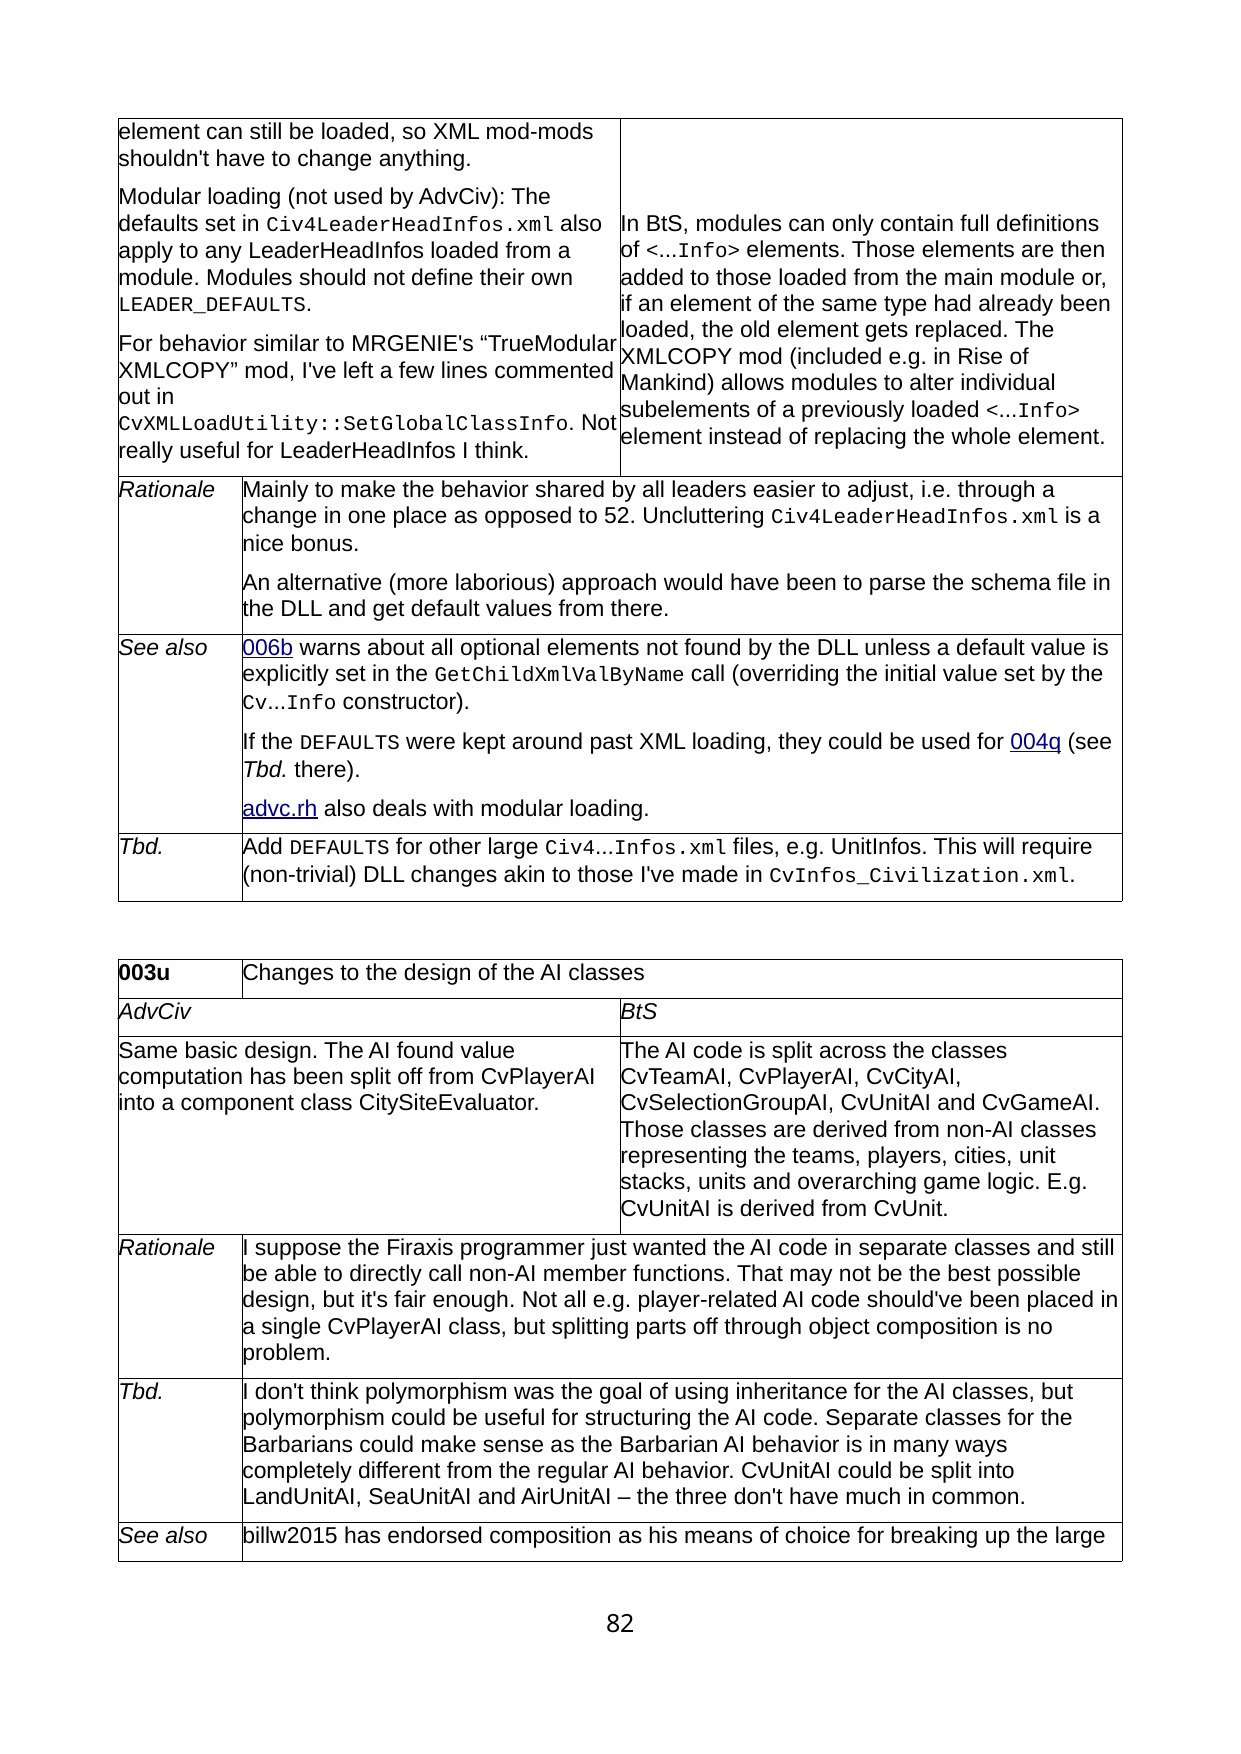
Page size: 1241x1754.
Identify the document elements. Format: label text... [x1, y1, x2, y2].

table_cell See also [119, 635, 242, 833]
table_cell See also [119, 1523, 242, 1561]
table_cell I suppose the Firaxis programmer just wanted the AI code in separate classes and still be able to directly call non-AI member functions. That may not be the best possible design, but it's fair enough. Not all e.g. player-related AI code should've been placed in a single CvPlayerAI class, but splitting parts off through object composition is no problem. [243, 1235, 1122, 1378]
table_cell AdvCiv [119, 999, 620, 1036]
table_cell Tbd. [119, 1379, 242, 1522]
table_header Changes to the design of the AI classes [243, 960, 1122, 998]
table_cell Rationale [119, 1235, 242, 1378]
table_cell I don't think polymorphism was the goal of using inheritance for the AI classes, but polymorphism could be useful for structuring the AI code. Separate classes for the Barbarians could make sense as the Barbarian AI behavior is in many ways completely different from the regular AI behavior. CvUnitAI could be split into LandUnitAI, SeaUnitAI and AirUnitAI – the three don't have much in common. [243, 1379, 1122, 1522]
table_cell Mainly to make the behavior shared by all leaders easier to adjust, i.e. through a change in one place as opposed to 52. Uncluttering Civ4LeaderHeadInfos.xml is a nice bonus. An alternative (more laborious) approach would have been to parse the schema file in the DLL and get default values from there. [243, 477, 1122, 634]
table_cell 006b warns about all optional elements not found by the DLL unless a default value is explicitly set in the GetChildXmlValByName call (overriding the initial value set by the Cv...Info constructor). If the DEFAULTS were kept around past XML loading, they could be used for 004q (see Tbd. there). advc.rh also deals with modular loading. [243, 635, 1122, 833]
table_cell Add DEFAULTS for other large Civ4...Infos.xml files, e.g. UnitInfos. This will require (non-trivial) DLL changes akin to those I've made in CvInfos_Civilization.xml. [243, 834, 1122, 901]
table_cell The AI code is split across the classes CvTeamAI, CvPlayerAI, CvCityAI, CvSelectionGroupAI, CvUnitAI and CvGameAI. Those classes are derived from non-AI classes representing the teams, players, cities, unit stacks, units and overarching game logic. E.g. CvUnitAI is derived from CvUnit. [621, 1037, 1122, 1233]
table_cell Tbd. [119, 834, 242, 901]
table_cell BtS [621, 999, 1122, 1036]
table_cell element can still be loaded, so XML mod-mods shouldn't have to change anything. Modular loading (not used by AdvCiv): The defaults set in Civ4LeaderHeadInfos.xml also apply to any LeaderHeadInfos loaded from a module. Modules should not define their own LEADER_DEFAULTS. For behavior similar to MRGENIE's “TrueModular XMLCOPY” mod, I've left a few lines commented out in CvXMLLoadUtility::SetGlobalClassInfo. Not really useful for LeaderHeadInfos I think. [119, 119, 620, 476]
table_cell billw2015 has endorsed composition as his means of choice for breaking up the large [243, 1523, 1122, 1561]
table_header 003u [119, 960, 242, 998]
table_cell Same basic design. The AI found value computation has been split off from CvPlayerAI into a component class CitySiteEvaluator. [119, 1037, 620, 1233]
table_cell In BtS, modules can only contain full definitions of <...Info> elements. Those elements are then added to those loaded from the main module or, if an element of the same type had already been loaded, the old element gets replaced. The XMLCOPY mod (included e.g. in Rise of Mankind) allows modules to alter individual subelements of a previously loaded <...Info> element instead of replacing the whole element. [621, 119, 1122, 476]
table_cell Rationale [119, 477, 242, 634]
